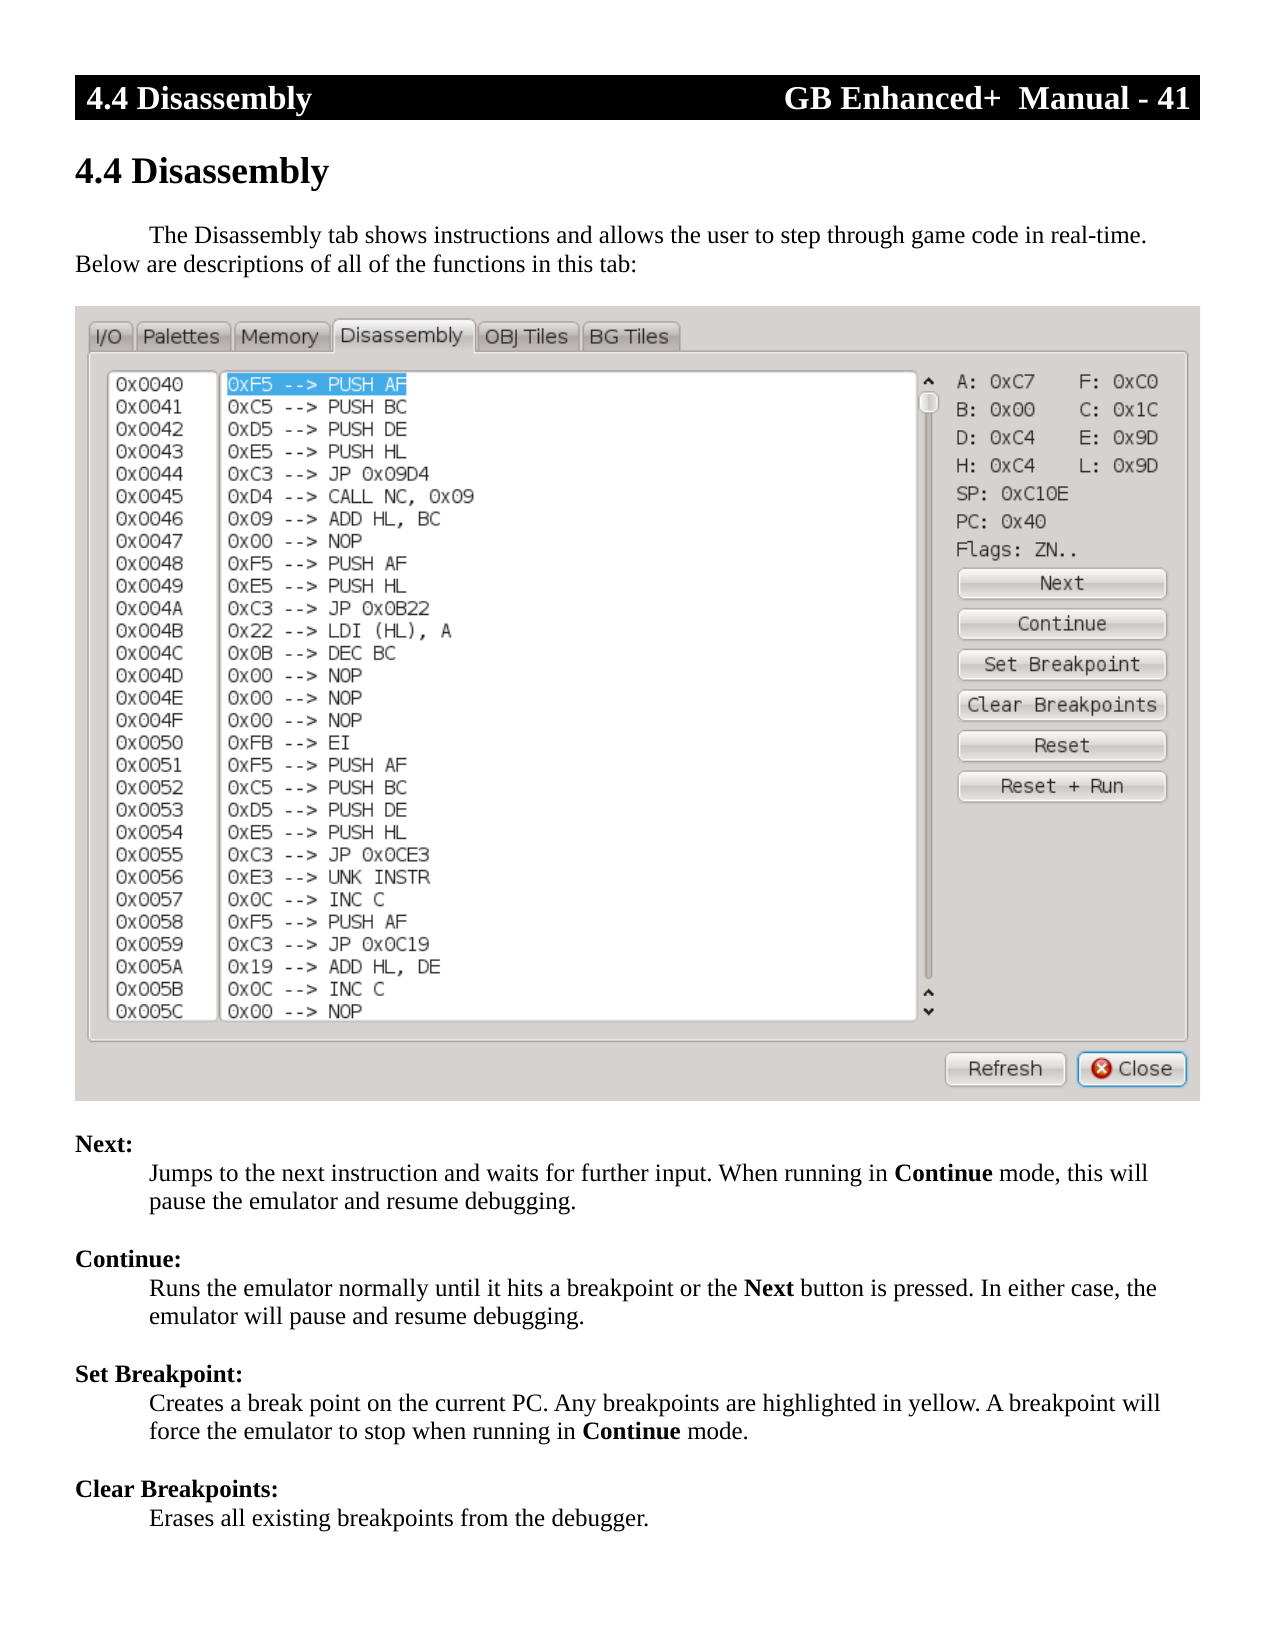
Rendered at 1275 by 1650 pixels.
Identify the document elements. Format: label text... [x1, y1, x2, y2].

text Continue: [75, 1244, 1200, 1273]
text 4.4 Disassembly [75, 148, 1200, 191]
text Jumps to the next instruction and waits for further input. When running in Continue mode, this will pause the emulator and resume debugging. [75, 1158, 1200, 1215]
text Erases all existing breakpoints from the debugger. [75, 1503, 1200, 1531]
text Next: [75, 1129, 1200, 1158]
text Runs the emulator normally until it hits a breakpoint or the Next button is pressed. In either case, the emulator will pause and resume debugging. [75, 1273, 1200, 1330]
text The Disassembly tab shows instructions and allows the user to step through game code in real-time. Below are descriptions of all of the functions in this tab: [75, 220, 1200, 278]
text Set Breakpoint: [75, 1359, 1200, 1388]
text Clear Breakpoints: [75, 1474, 1200, 1503]
text 4.4 Disassembly GB Enhanced+ Manual - 41 [75, 75, 1200, 119]
text Creates a break point on the current PC. Any breakpoints are highlighted in yellow. A breakpoint will force the emulator to stop when running in Continue mode. [75, 1388, 1200, 1445]
picture [75, 306, 1200, 1101]
